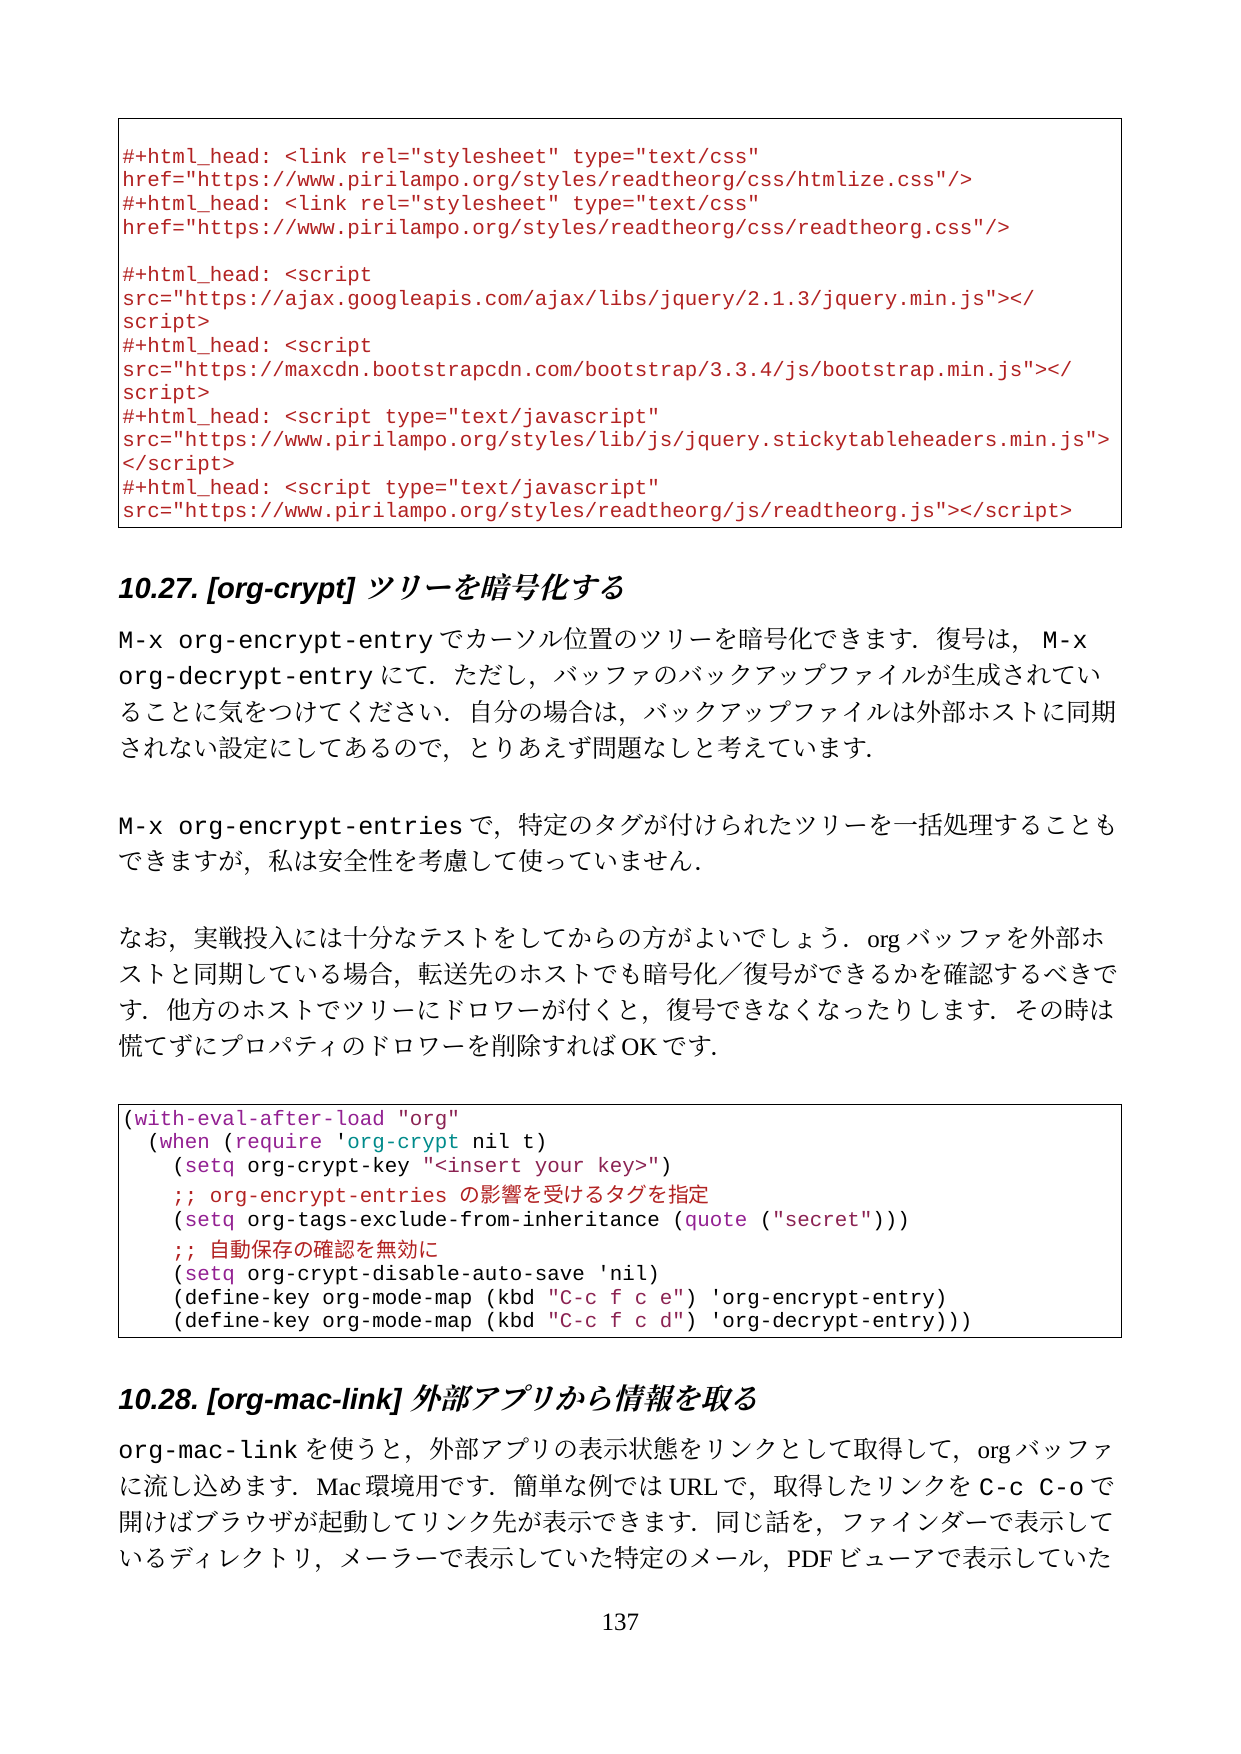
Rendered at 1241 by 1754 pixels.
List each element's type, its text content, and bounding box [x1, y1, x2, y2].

text org-mac-link を使うと，外部アプリの表示状態をリンクとして取得して，orgバッファに流し込めます．Mac環境用です．簡単な例ではURLで，取得したリンクを C-c C-o で開けばブラウザが起動してリンク先が表示できます．同じ話を，ファインダーで表示しているディレクトリ，メーラーで表示していた特定のメール，PDFビューアで表示していた [118, 1430, 1122, 1574]
text #+html_head: <script type="text/javascript" src="https://www.pirilampo.org/styles/lib/js/jquery.stickytableheaders.min.js"></script> [119, 402, 1121, 473]
text #+html_head: <script src="https://ajax.googleapis.com/ajax/libs/jquery/2.1.3/jquery.min.js"></script> [119, 260, 1121, 331]
text (with-eval-after-load "org" [119, 1105, 1121, 1127]
text ;; org-encrypt-entries の影響を受けるタグを指定 [119, 1175, 1121, 1205]
text (define-key org-mode-map (kbd "C-c f c d") 'org-decrypt-entry))) [119, 1307, 1121, 1337]
text #+html_head: <script src="https://maxcdn.bootstrapcdn.com/bootstrap/3.3.4/js/bootstrap.min.js"></script> [119, 331, 1121, 402]
text (define-key org-mode-map (kbd "C-c f c e") 'org-encrypt-entry) [119, 1283, 1121, 1307]
text (when (require 'org-crypt nil t) [119, 1127, 1121, 1151]
text #+html_head: <link rel="stylesheet" type="text/css" href="https://www.pirilampo.org/styles/readtheorg/css/htmlize.css"/> [119, 142, 1121, 189]
text (setq org-tags-exclude-from-inheritance (quote ("secret"))) [119, 1205, 1121, 1229]
text ;; 自動保存の確認を無効に [119, 1229, 1121, 1259]
subtitle [org-crypt] ツリーを暗号化する [118, 565, 1122, 607]
text なお，実戦投入には十分なテストをしてからの方がよいでしょう．org バッファを外部ホストと同期している場合，転送先のホストでも暗号化／復号ができるかを確認するべきです．他方のホストでツリーにドロワーが付くと，復号できなくなったりします．その時は慌てずにプロパティのドロワーを削除すればOKです． [118, 919, 1122, 1091]
text #+html_head: <script type="text/javascript" src="https://www.pirilampo.org/styles/readtheorg/js/readtheorg.js"></script> [119, 473, 1121, 527]
text (setq org-crypt-key "<insert your key>") [119, 1151, 1121, 1175]
text M-x org-encrypt-entry でカーソル位置のツリーを暗号化できます．復号は， M-x org-decrypt-entry にて．ただし，バッファのバックアップファイルが生成されていることに気をつけてください．自分の場合は，バックアップファイルは外部ホストに同期されない設定にしてあるので，とりあえず問題なしと考えています． [118, 620, 1122, 793]
text (setq org-crypt-disable-auto-save 'nil) [119, 1259, 1121, 1283]
text #+html_head: <link rel="stylesheet" type="text/css" href="https://www.pirilampo.org/styles/readtheorg/css/readtheorg.css"/> [119, 189, 1121, 236]
text M-x org-encrypt-entries で，特定のタグが付けられたツリーを一括処理することもできますが，私は安全性を考慮して使っていません． [118, 805, 1122, 906]
subtitle [org-mac-link] 外部アプリから情報を取る [118, 1376, 1122, 1417]
